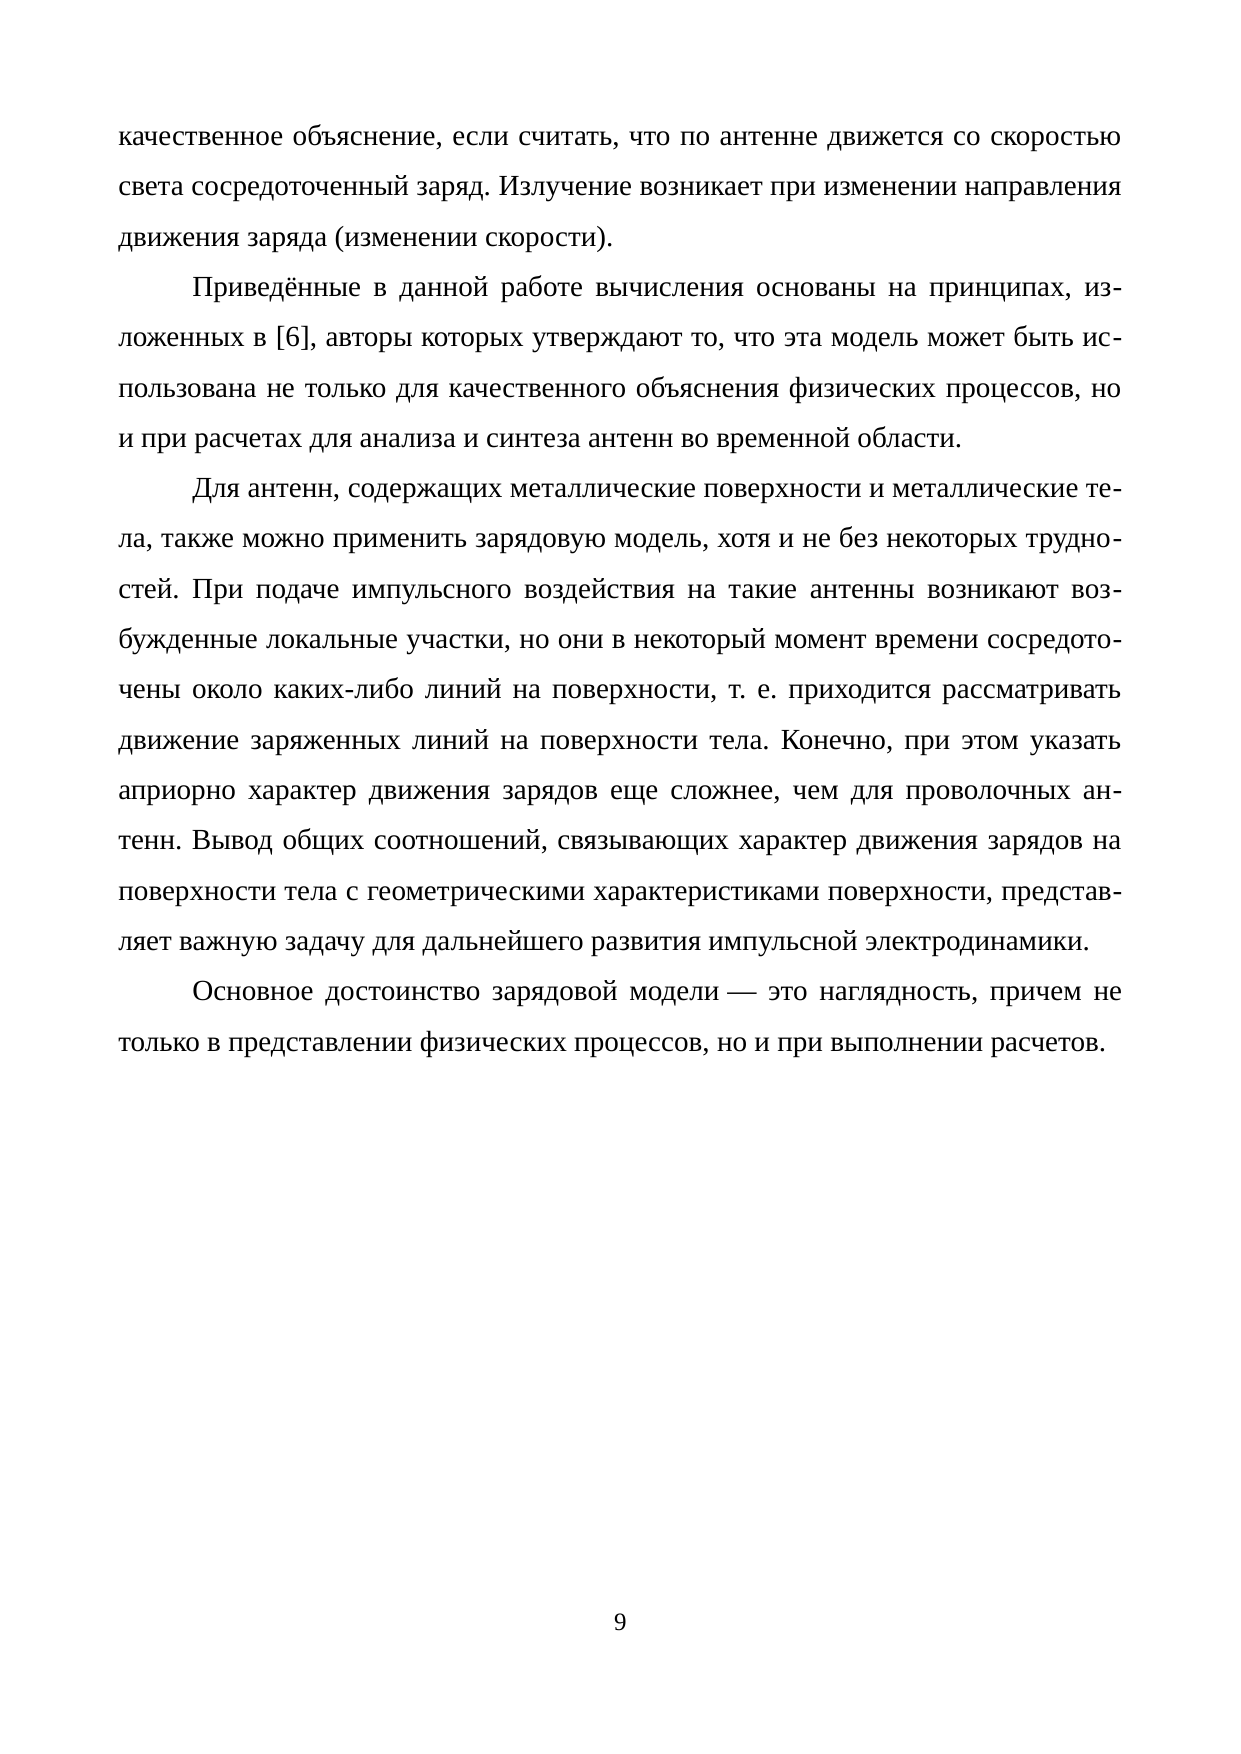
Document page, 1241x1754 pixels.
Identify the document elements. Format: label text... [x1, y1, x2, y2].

text качественное объяснение, если считать, что по антенне движется со скоростью света сосредоточенный заряд. Излучение возникает при изменении направления движения заряда (изменении скорости). [118, 118, 1122, 252]
text Приведённые в данной работе вычисления основаны на принципах, из­ложенных в [6], авторы которых утверждают то, что эта модель может быть ис­пользована не только для качественного объяснения физических процессов, но и при расчетах для анализа и синтеза антенн во временной области. [118, 269, 1122, 453]
text Для антенн, содержащих металлические поверхности и металлические те­ла, также можно применить зарядовую модель, хотя и не без некоторых трудно­стей. При подаче импульсного воздействия на такие антенны возникают воз­бужденные локальные участки, но они в некоторый момент времени сосредото­чены около каких-либо линий на поверхности, т. е. приходится рассматривать движение заряженных линий на поверхности тела. Конечно, при этом указать априорно характер движения зарядов еще сложнее, чем для проволочных ан­тенн. Вывод общих соотношений, связывающих характер движения зарядов на поверхности тела с геометрическими характеристиками поверхности, представ­ляет важную задачу для дальнейшего развития импульсной электродинамики. [118, 470, 1122, 957]
text Основное достоинство зарядовой модели — это наглядность, причем не только в представлении физических процессов, но и при выполнении расчетов. [118, 973, 1122, 1057]
